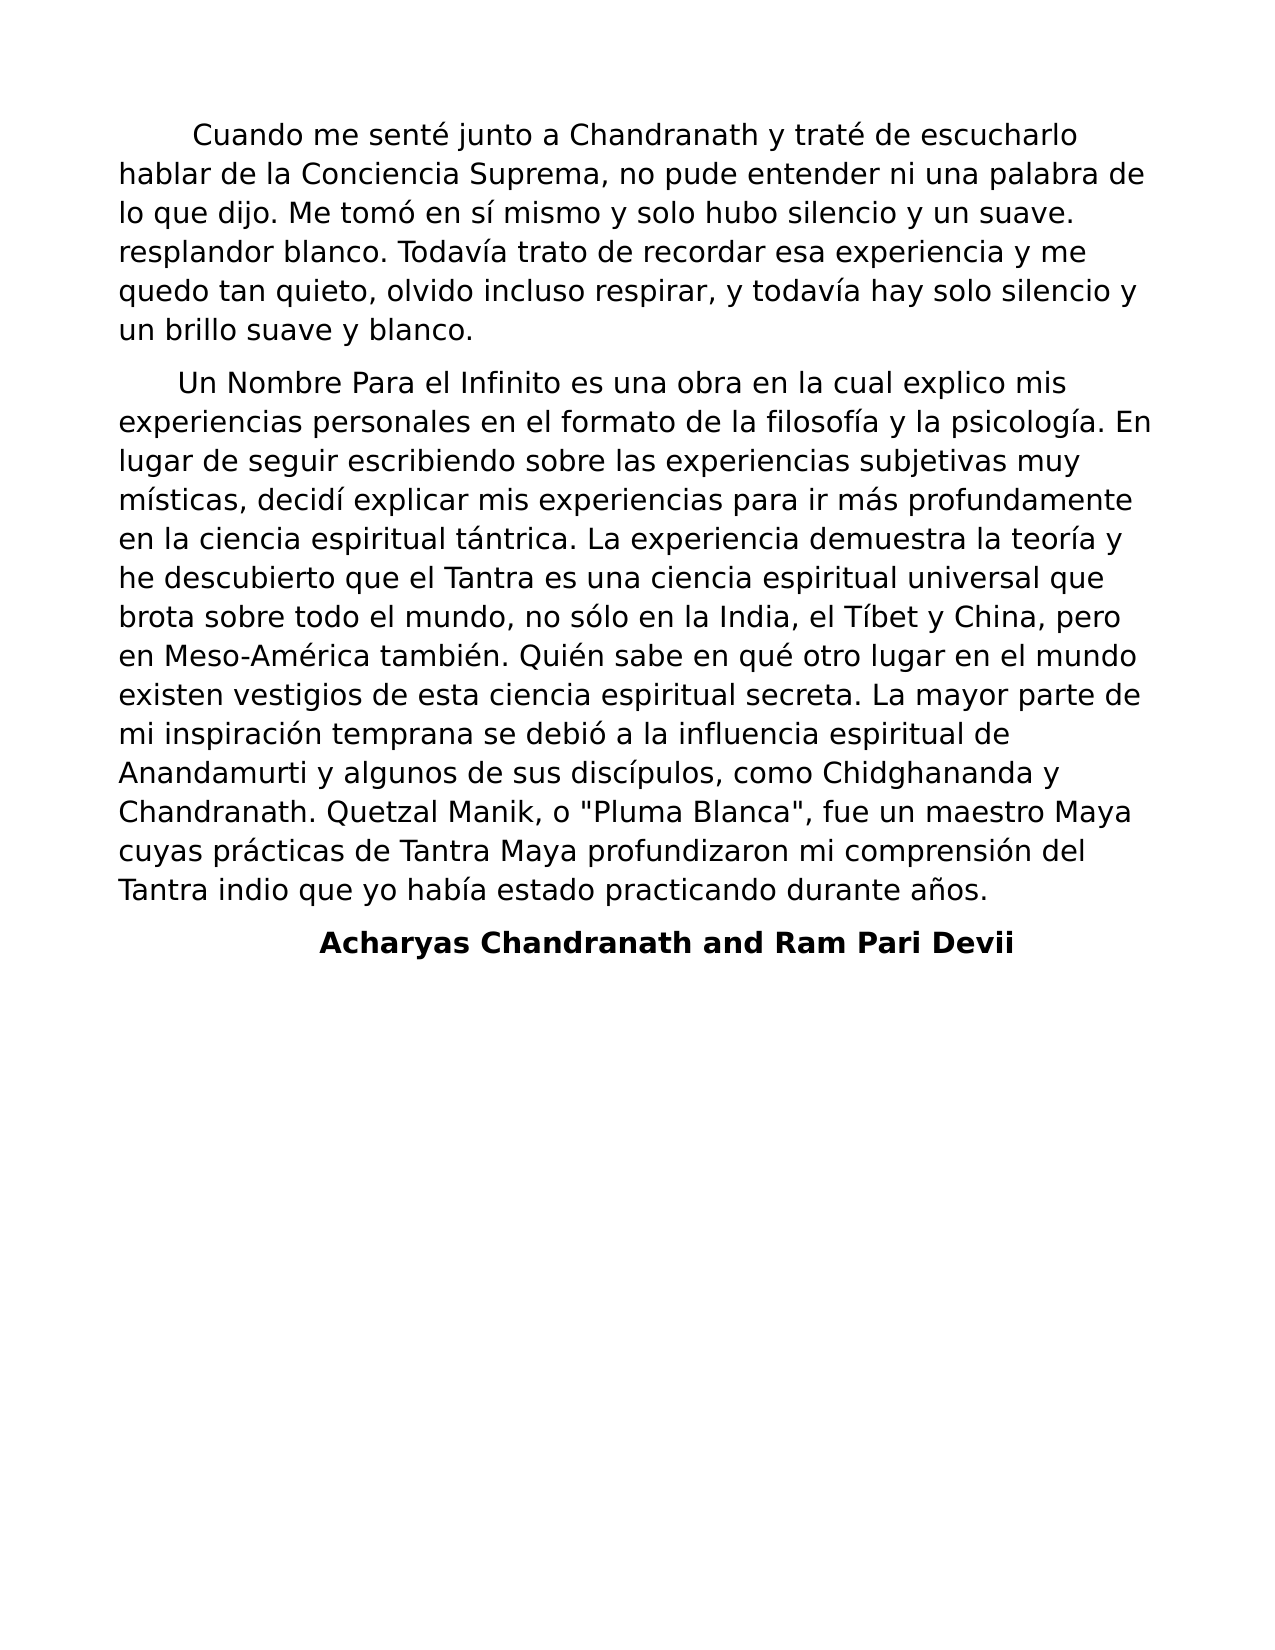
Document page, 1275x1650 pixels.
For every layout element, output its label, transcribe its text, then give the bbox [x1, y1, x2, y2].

text Un Nombre Para el Infinito es una obra en la cual explico mis experiencias personales en el formato de la filosofía y la psicología. En lugar de seguir escribiendo sobre las experiencias subjetivas muy místicas, decidí explicar mis experiencias para ir más profundamente en la ciencia espiritual tántrica. La experiencia demuestra la teoría y he descubierto que el Tantra es una ciencia espiritual universal que brota sobre todo el mundo, no sólo en la India, el Tíbet y China, pero en Meso-América también. Quién sabe en qué otro lugar en el mundo existen vestigios de esta ciencia espiritual secreta. La mayor parte de mi inspiración temprana se debió a la influencia espiritual de Anandamurti y algunos de sus discípulos, como Chidghananda y Chandranath. Quetzal Manik, o "Pluma Blanca", fue un maestro Maya cuyas prácticas de Tantra Maya profundizaron mi comprensión del Tantra indio que yo había estado practicando durante años. [118, 366, 1157, 907]
text Acharyas Chandranath and Ram Pari Devii [118, 926, 1157, 960]
text Cuando me senté junto a Chandranath y traté de escucharlo hablar de la Conciencia Suprema, no pude entender ni una palabra de lo que dijo. Me tomó en sí mismo y solo hubo silencio y un suave. resplandor blanco. Todavía trato de recordar esa experiencia y me quedo tan quieto, olvido incluso respirar, y todavía hay solo silencio y un brillo suave y blanco. [118, 118, 1157, 347]
